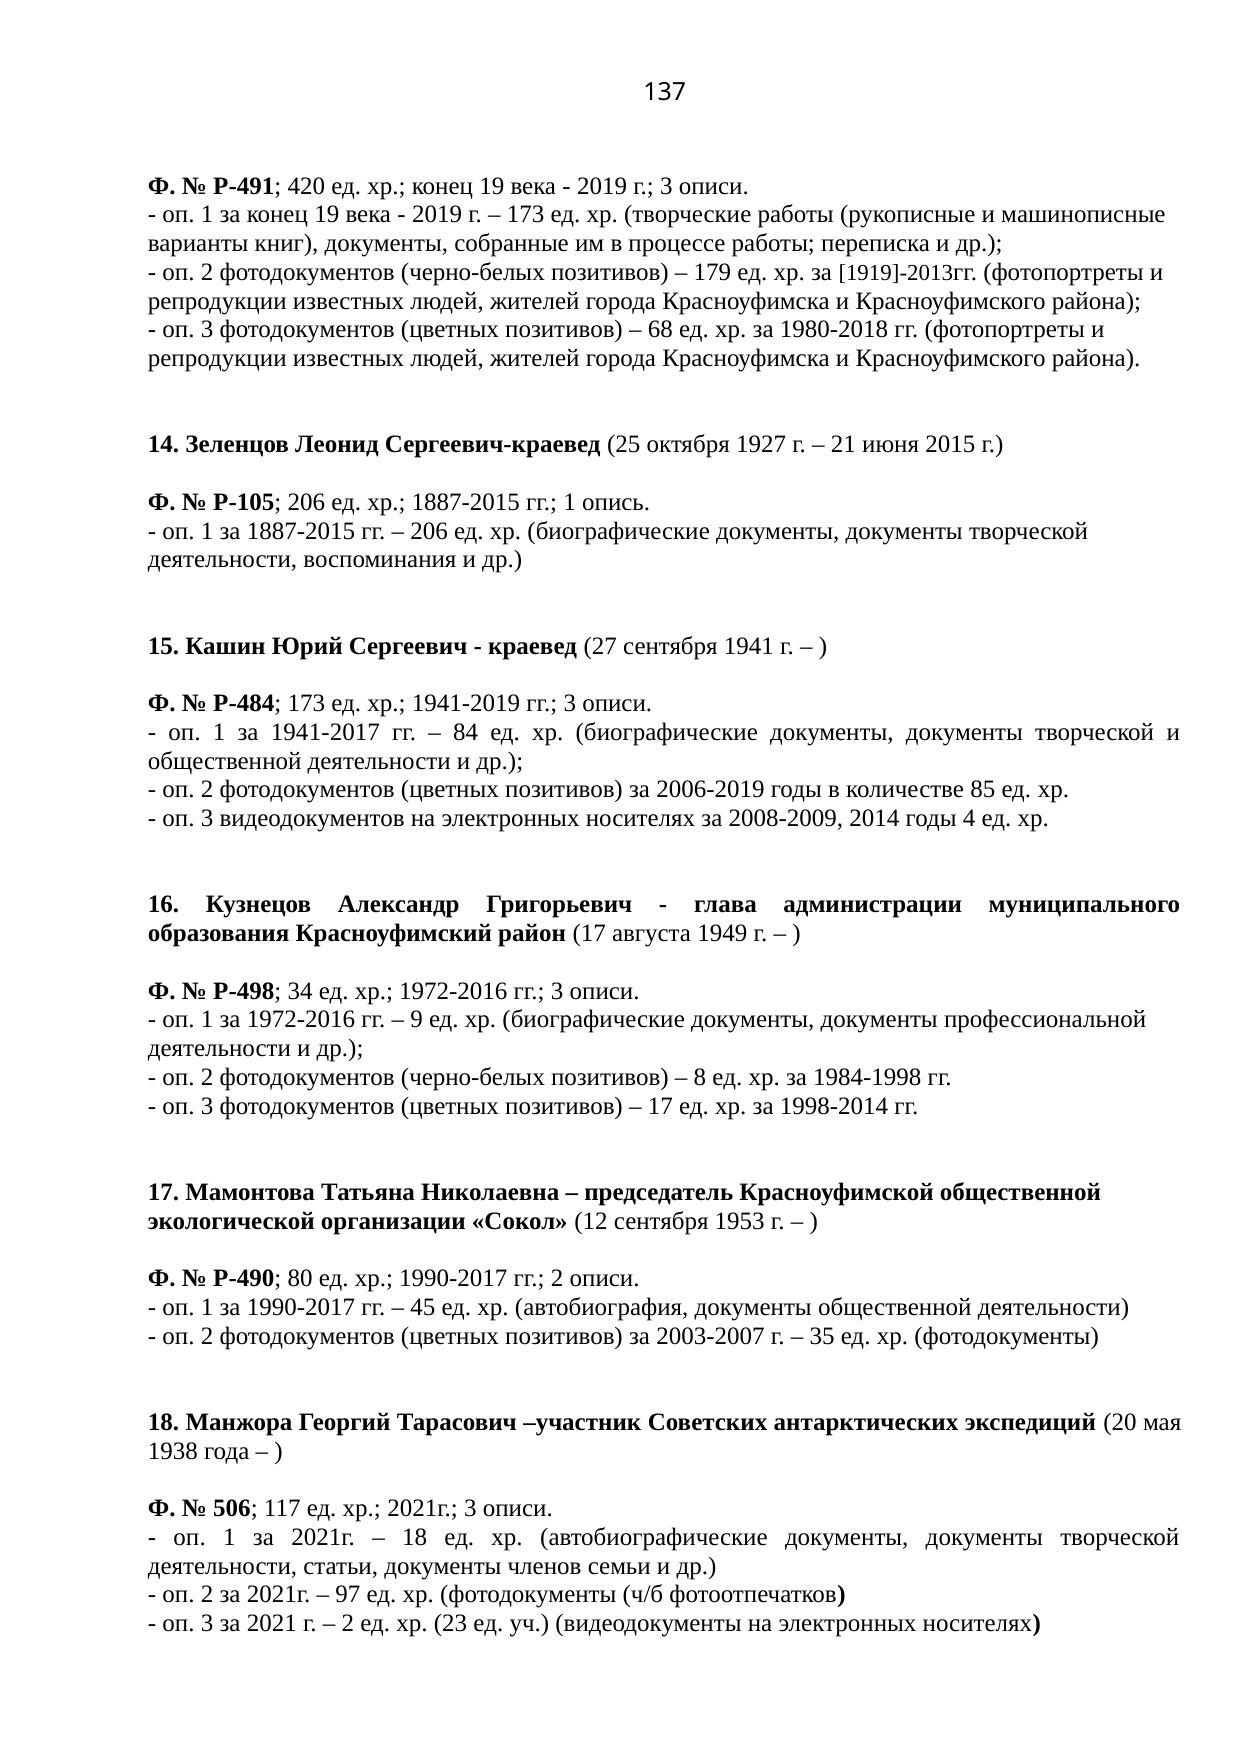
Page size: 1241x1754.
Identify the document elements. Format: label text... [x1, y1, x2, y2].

text - оп. 2 фотодокументов (цветных позитивов) за 2003-2007 г. – 35 ед. хр. (фотодокументы) [148, 1321, 1181, 1349]
text - оп. 2 за 2021г. – 97 ед. хр. (фотодокументы (ч/б фотоотпечатков) [148, 1579, 1181, 1608]
text - оп. 3 видеодокументов на электронных носителях за 2008-2009, 2014 годы 4 ед. хр. [148, 803, 1181, 832]
text - оп. 3 фотодокументов (цветных позитивов) – 68 ед. хр. за 1980-2018 гг. (фотопортреты и репродукции известных людей, жителей города Красноуфимска и Красноуфимского района). [148, 314, 1181, 372]
text - оп. 3 за 2021 г. – 2 ед. хр. (23 ед. уч.) (видеодокументы на электронных носителях) [148, 1608, 1181, 1637]
text - оп. 2 фотодокументов (черно-белых позитивов) – 179 ед. хр. за [1919]-2013гг. (фотопортреты и репродукции известных людей, жителей города Красноуфимска и Красноуфимского района); [148, 257, 1181, 314]
text 14. Зеленцов Леонид Сергеевич-краевед (25 октября 1927 г. – 21 июня 2015 г.) [148, 429, 1181, 458]
text 17. Мамонтова Татьяна Николаевна – председатель Красноуфимской общественной экологической организации «Сокол» (12 сентября 1953 г. – ) [148, 1177, 1181, 1234]
text 18. Манжора Георгий Тарасович –участник Советских антарктических экспедиций (20 мая 1938 года – ) [148, 1407, 1181, 1464]
text Ф. № Р-490; 80 ед. хр.; 1990-2017 гг.; 2 описи. [148, 1263, 1181, 1292]
text - оп. 1 за 2021г. – 18 ед. хр. (автобиографические документы, документы творческой деятельности, статьи, документы членов семьи и др.) [148, 1522, 1181, 1579]
text Ф. № Р-491; 420 ед. хр.; конец 19 века - 2019 г.; 3 описи. [148, 171, 1181, 199]
text - оп. 2 фотодокументов (цветных позитивов) за 2006-2019 годы в количестве 85 ед. хр. [148, 774, 1181, 803]
text - оп. 1 за 1887-2015 гг. – 206 ед. хр. (биографические документы, документы творческой деятельности, воспоминания и др.) [148, 516, 1181, 573]
text Ф. № 506; 117 ед. хр.; 2021г.; 3 описи. [148, 1493, 1181, 1522]
text - оп. 1 за 1990-2017 гг. – 45 ед. хр. (автобиография, документы общественной деятельности) [148, 1292, 1181, 1321]
text 15. Кашин Юрий Сергеевич - краевед (27 сентября 1941 г. – ) [148, 631, 1181, 659]
text - оп. 1 за 1941-2017 гг. – 84 ед. хр. (биографические документы, документы творческой и общественной деятельности и др.); [148, 717, 1181, 774]
text 16. Кузнецов Александр Григорьевич - глава администрации муниципального образования Красноуфимский район (17 августа 1949 г. – ) [148, 889, 1181, 947]
text Ф. № Р-484; 173 ед. хр.; 1941-2019 гг.; 3 описи. [148, 688, 1181, 717]
text Ф. № Р-105; 206 ед. хр.; 1887-2015 гг.; 1 опись. [148, 487, 1181, 516]
text - оп. 1 за конец 19 века - 2019 г. – 173 ед. хр. (творческие работы (рукописные и машинописные варианты книг), документы, собранные им в процессе работы; переписка и др.); [148, 199, 1181, 257]
text - оп. 3 фотодокументов (цветных позитивов) – 17 ед. хр. за 1998-2014 гг. [148, 1091, 1181, 1119]
text Ф. № Р-498; 34 ед. хр.; 1972-2016 гг.; 3 описи. [148, 976, 1181, 1004]
text - оп. 2 фотодокументов (черно-белых позитивов) – 8 ед. хр. за 1984-1998 гг. [148, 1062, 1181, 1091]
text - оп. 1 за 1972-2016 гг. – 9 ед. хр. (биографические документы, документы профессиональной деятельности и др.); [148, 1004, 1181, 1062]
